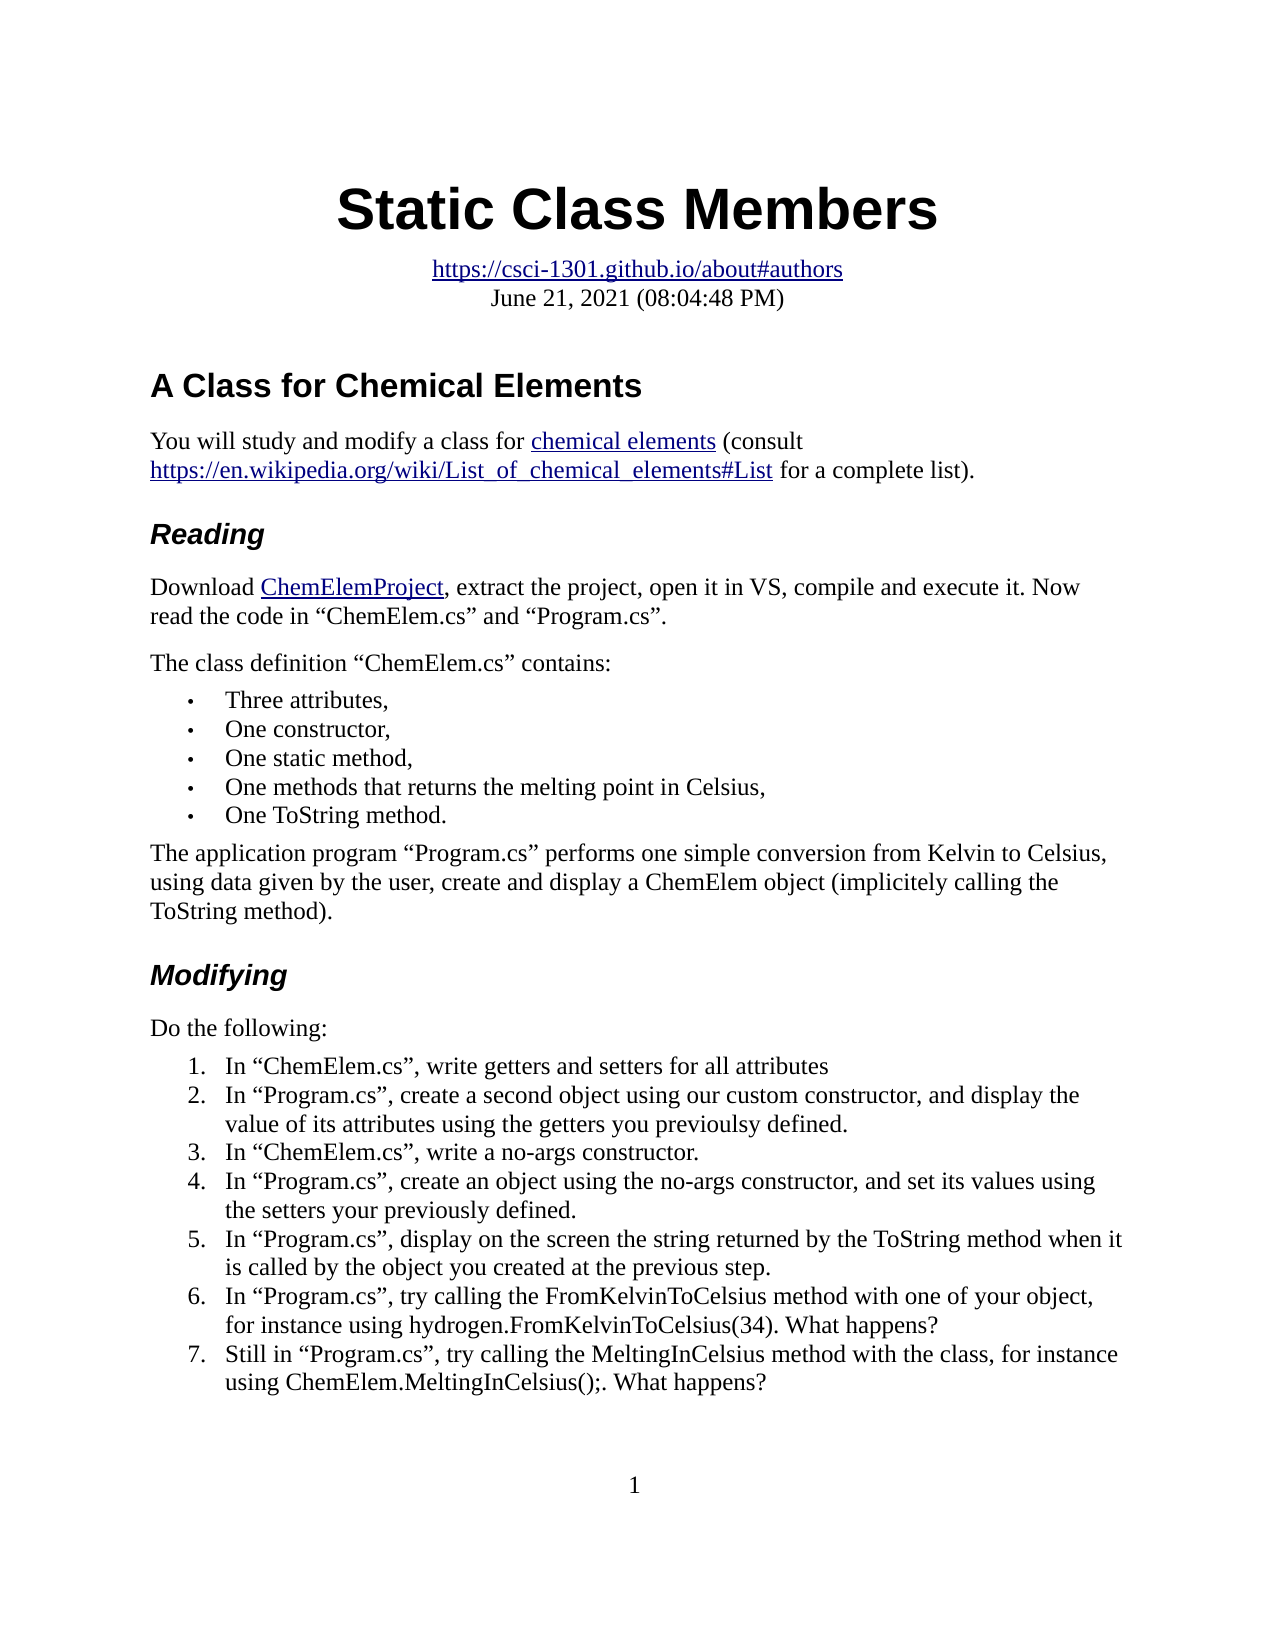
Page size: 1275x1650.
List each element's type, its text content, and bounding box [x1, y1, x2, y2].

list In “Program.cs”, create an object using the no-args constructor, and set its values using the setters your previously defined. [187, 1166, 1125, 1224]
text Do the following: [150, 1013, 1125, 1042]
subtitle A Class for Chemical Elements [150, 366, 1125, 404]
text https://csci-1301.github.io/about#authors [150, 254, 1125, 283]
list Still in “Program.cs”, try calling the MeltingInCelsius method with the class, for instance using ChemElem.MeltingInCelsius();. What happens? [187, 1339, 1125, 1396]
text The application program “Program.cs” performs one simple conversion from Kelvin to Celsius, using data given by the user, create and display a ChemElem object (implicitely calling the ToString method). [150, 838, 1125, 924]
list One static method, [187, 743, 1125, 772]
text You will study and modify a class for chemical elements (consult https://en.wikipedia.org/wiki/List_of_chemical_elements#List for a complete list). [150, 426, 1125, 483]
list In “Program.cs”, display on the screen the string returned by the ToString method when it is called by the object you created at the previous step. [187, 1224, 1125, 1281]
text Download ChemElemProject, extract the project, open it in VS, compile and execute it. Now read the code in “ChemElem.cs” and “Program.cs”. [150, 572, 1125, 630]
text The class definition “ChemElem.cs” contains: [150, 648, 1125, 677]
list One methods that returns the melting point in Celsius, [187, 772, 1125, 801]
list In “ChemElem.cs”, write a no-args constructor. [187, 1137, 1125, 1166]
title Static Class Members [150, 175, 1125, 242]
list In “Program.cs”, create a second object using our custom constructor, and display the value of its attributes using the getters you previoulsy defined. [187, 1080, 1125, 1137]
list In “ChemElem.cs”, write getters and setters for all attributes [187, 1051, 1125, 1080]
list One constructor, [187, 714, 1125, 743]
subtitle Modifying [150, 958, 1125, 992]
list In “Program.cs”, try calling the FromKelvinToCelsius method with one of your object, for instance using hydrogen.FromKelvinToCelsius(34). What happens? [187, 1281, 1125, 1339]
subtitle Reading [150, 517, 1125, 551]
list Three attributes, [187, 686, 1125, 714]
text June 21, 2021 (08:04:48 PM) [150, 283, 1125, 312]
list One ToString method. [187, 801, 1125, 829]
